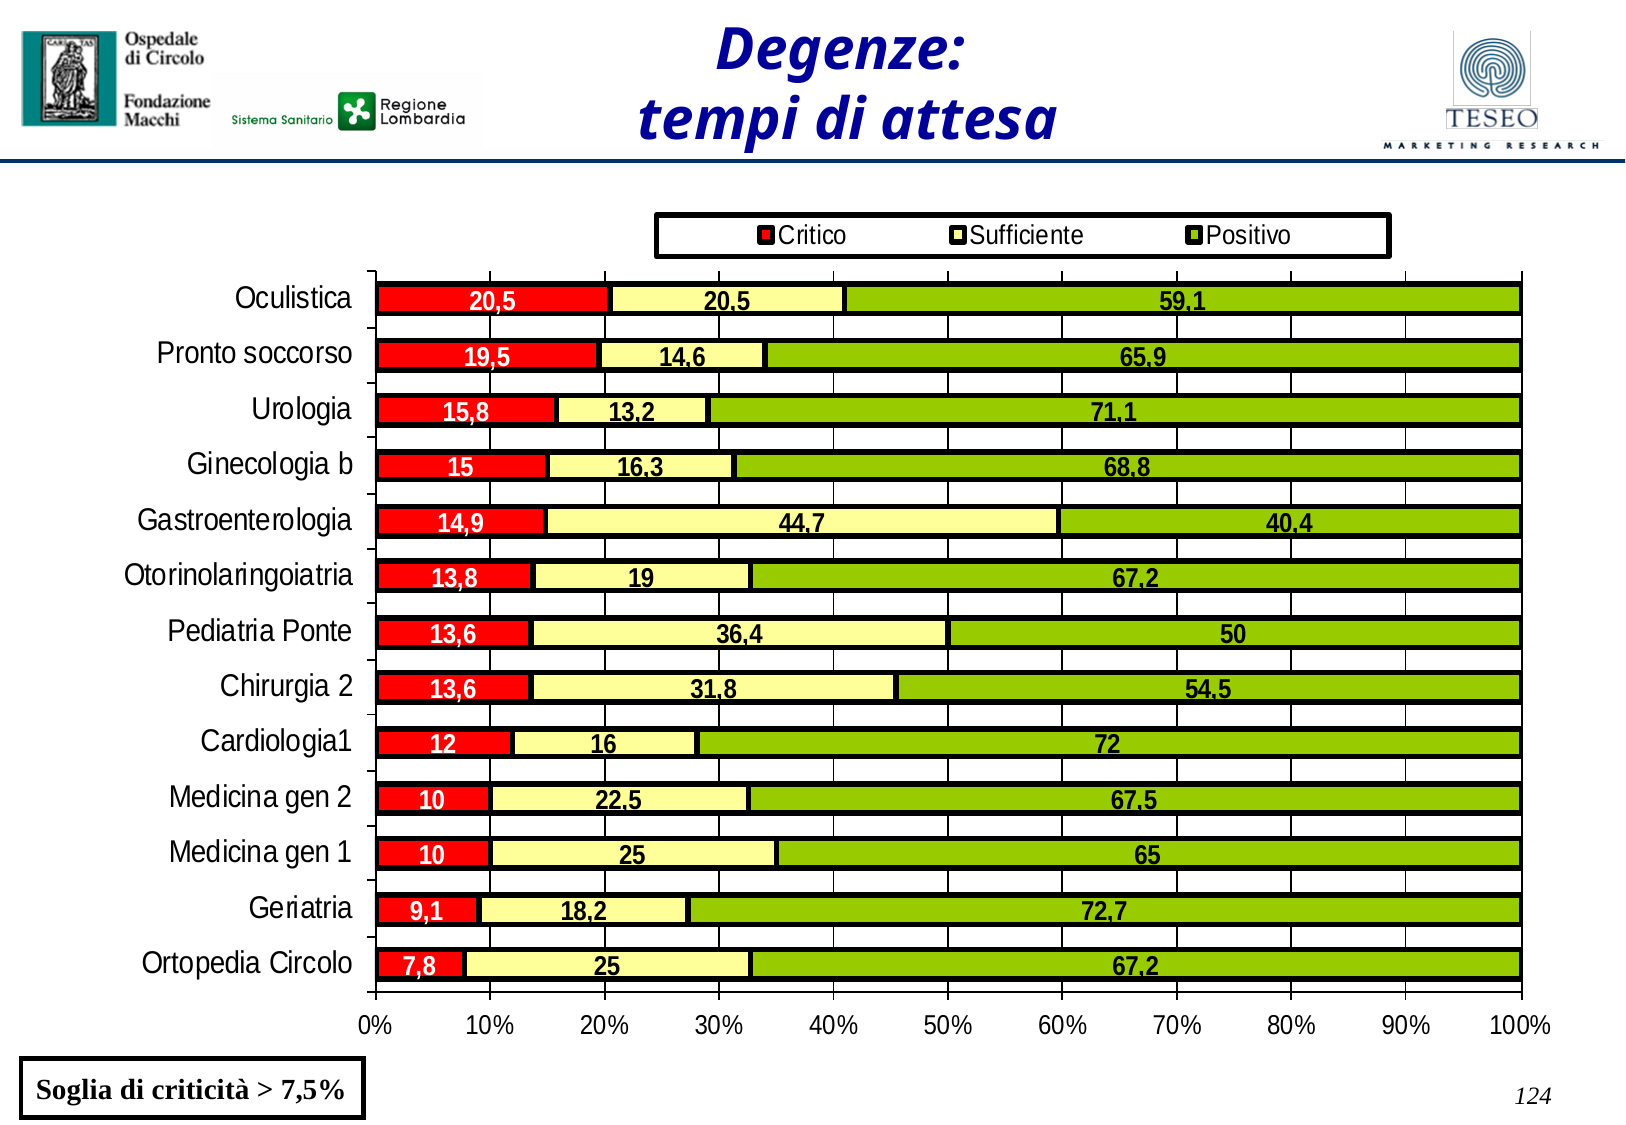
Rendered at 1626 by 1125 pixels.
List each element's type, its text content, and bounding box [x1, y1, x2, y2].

picture [21, 31, 483, 149]
text_box Degenze: tempi di attesa [304, 18, 1392, 144]
text_box Soglia di criticità > 7,5% [21, 1058, 364, 1118]
picture [0, 203, 1604, 1060]
picture [1381, 31, 1604, 149]
